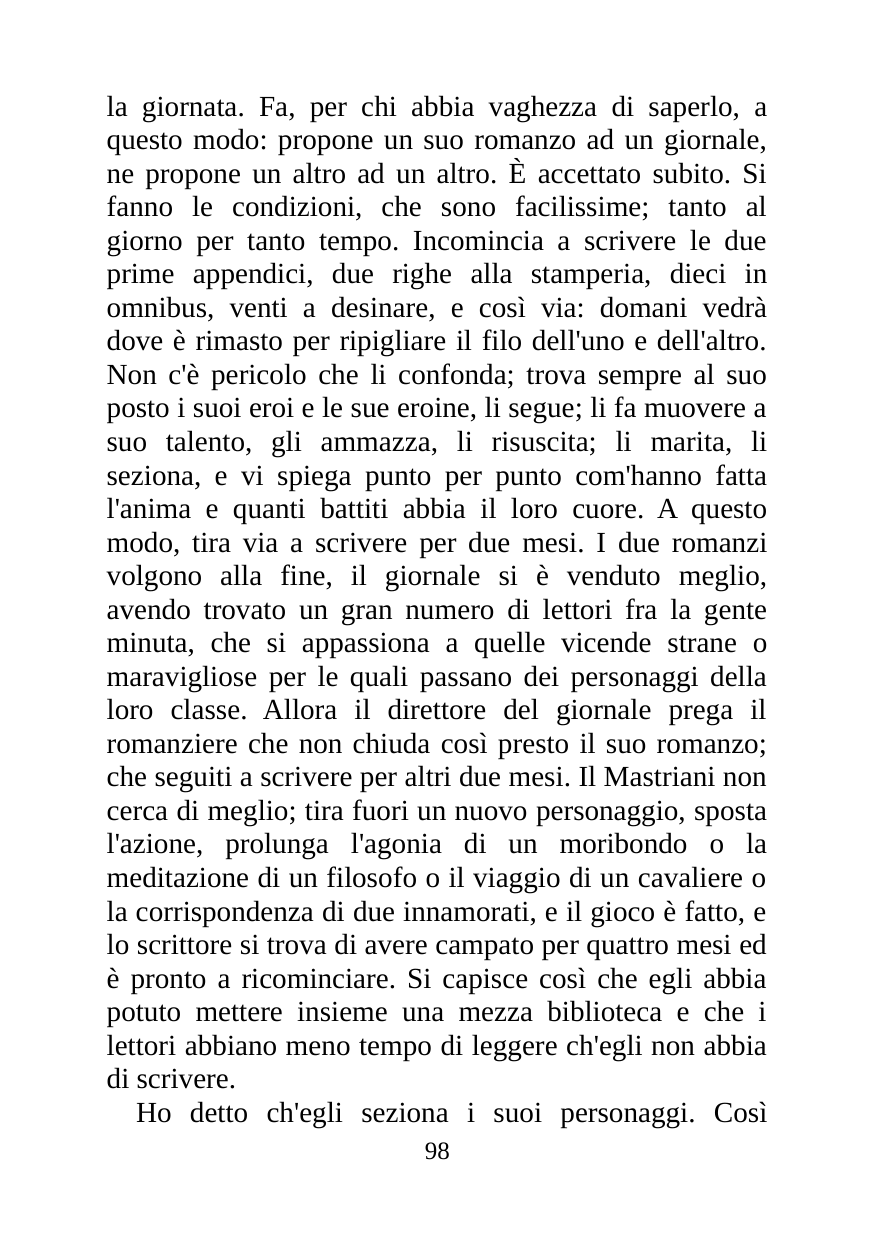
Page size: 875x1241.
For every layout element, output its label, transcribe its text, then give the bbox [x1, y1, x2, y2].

text la giornata. Fa, per chi abbia vaghezza di saperlo, a questo modo: propone un suo romanzo ad un giornale, ne propone un altro ad un altro. È accettato subito. Si fanno le condizioni, che sono facilissime; tanto al giorno per tanto tempo. Incomincia a scrivere le due prime appendici, due righe alla stamperia, dieci in omnibus, venti a desinare, e così via: domani vedrà dove è rimasto per ripigliare il filo dell'uno e dell'altro. Non c'è pericolo che li confonda; trova sempre al suo posto i suoi eroi e le sue eroine, li segue; li fa muovere a suo talento, gli ammazza, li risuscita; li marita, li seziona, e vi spiega punto per punto com'hanno fatta l'anima e quanti battiti abbia il loro cuore. A questo modo, tira via a scrivere per due mesi. I due romanzi volgono alla fine, il giornale si è venduto meglio, avendo trovato un gran numero di lettori fra la gente minuta, che si appassiona a quelle vicende strane o maravigliose per le quali passano dei personaggi della loro classe. Allora il direttore del giornale prega il romanziere che non chiuda così presto il suo romanzo; che seguiti a scrivere per altri due mesi. Il Mastriani non cerca di meglio; tira fuori un nuovo personaggio, sposta l'azione, prolunga l'agonia di un moribondo o la meditazione di un filosofo o il viaggio di un cavaliere o la corrispondenza di due innamorati, e il gioco è fatto, e lo scrittore si trova di avere campato per quattro mesi ed è pronto a ricominciare. Si capisce così che egli abbia potuto mettere insieme una mezza biblioteca e che i lettori abbiano meno tempo di leggere ch'egli non abbia di scrivere. [106, 89, 768, 1095]
text Ho detto ch'egli seziona i suoi personaggi. Così [106, 1095, 768, 1128]
